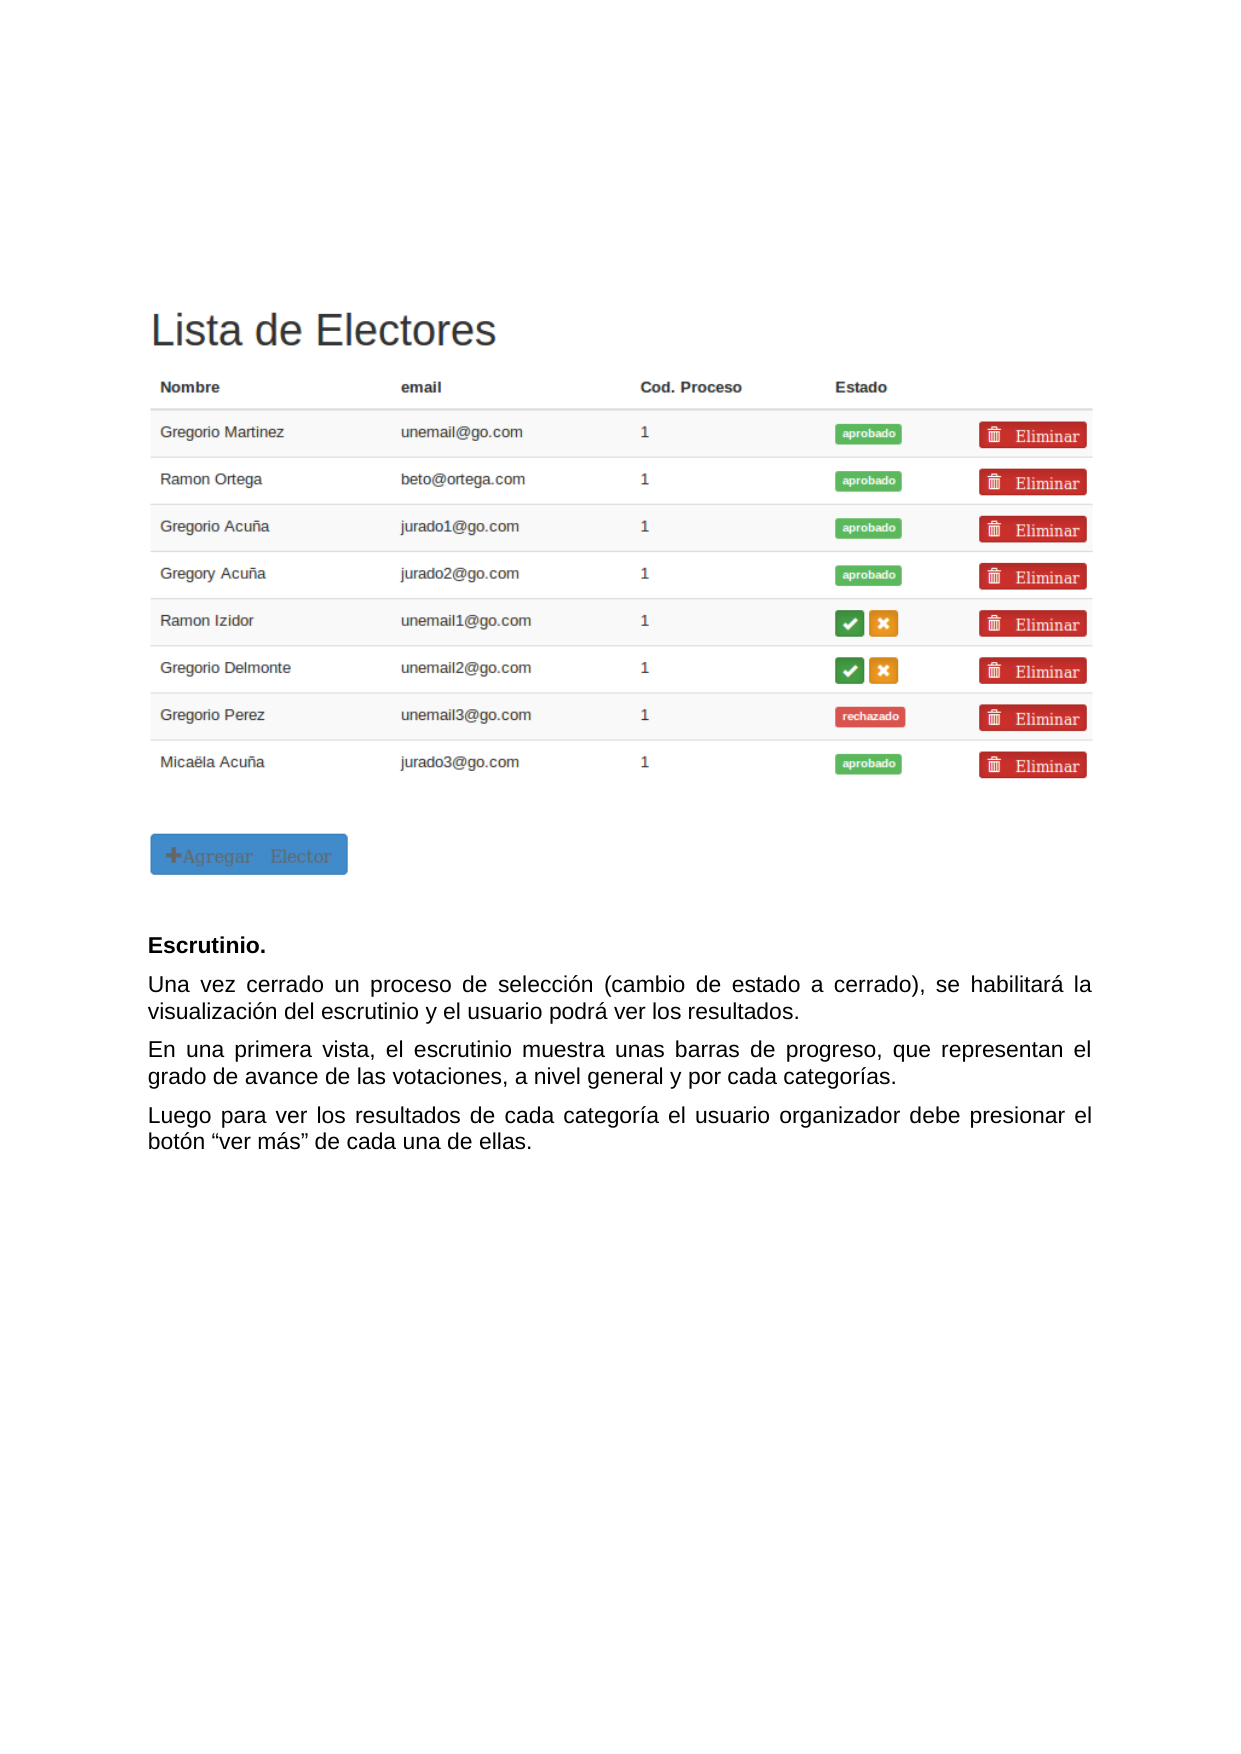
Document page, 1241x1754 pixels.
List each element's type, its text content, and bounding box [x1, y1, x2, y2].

text Escrutinio. [148, 932, 1093, 959]
picture [147, 308, 1093, 881]
text En una primera vista, el escrutinio muestra unas barras de progreso, que representan el grado de avance de las votaciones, a nivel general y por cada categorías. [148, 1036, 1093, 1089]
text Una vez cerrado un proceso de selección (cambio de estado a cerrado), se habilitará la visualización del escrutinio y el usuario podrá ver los resultados. [148, 971, 1093, 1024]
text Luego para ver los resultados de cada categoría el usuario organizador debe presionar el botón “ver más” de cada una de ellas. [148, 1102, 1093, 1154]
